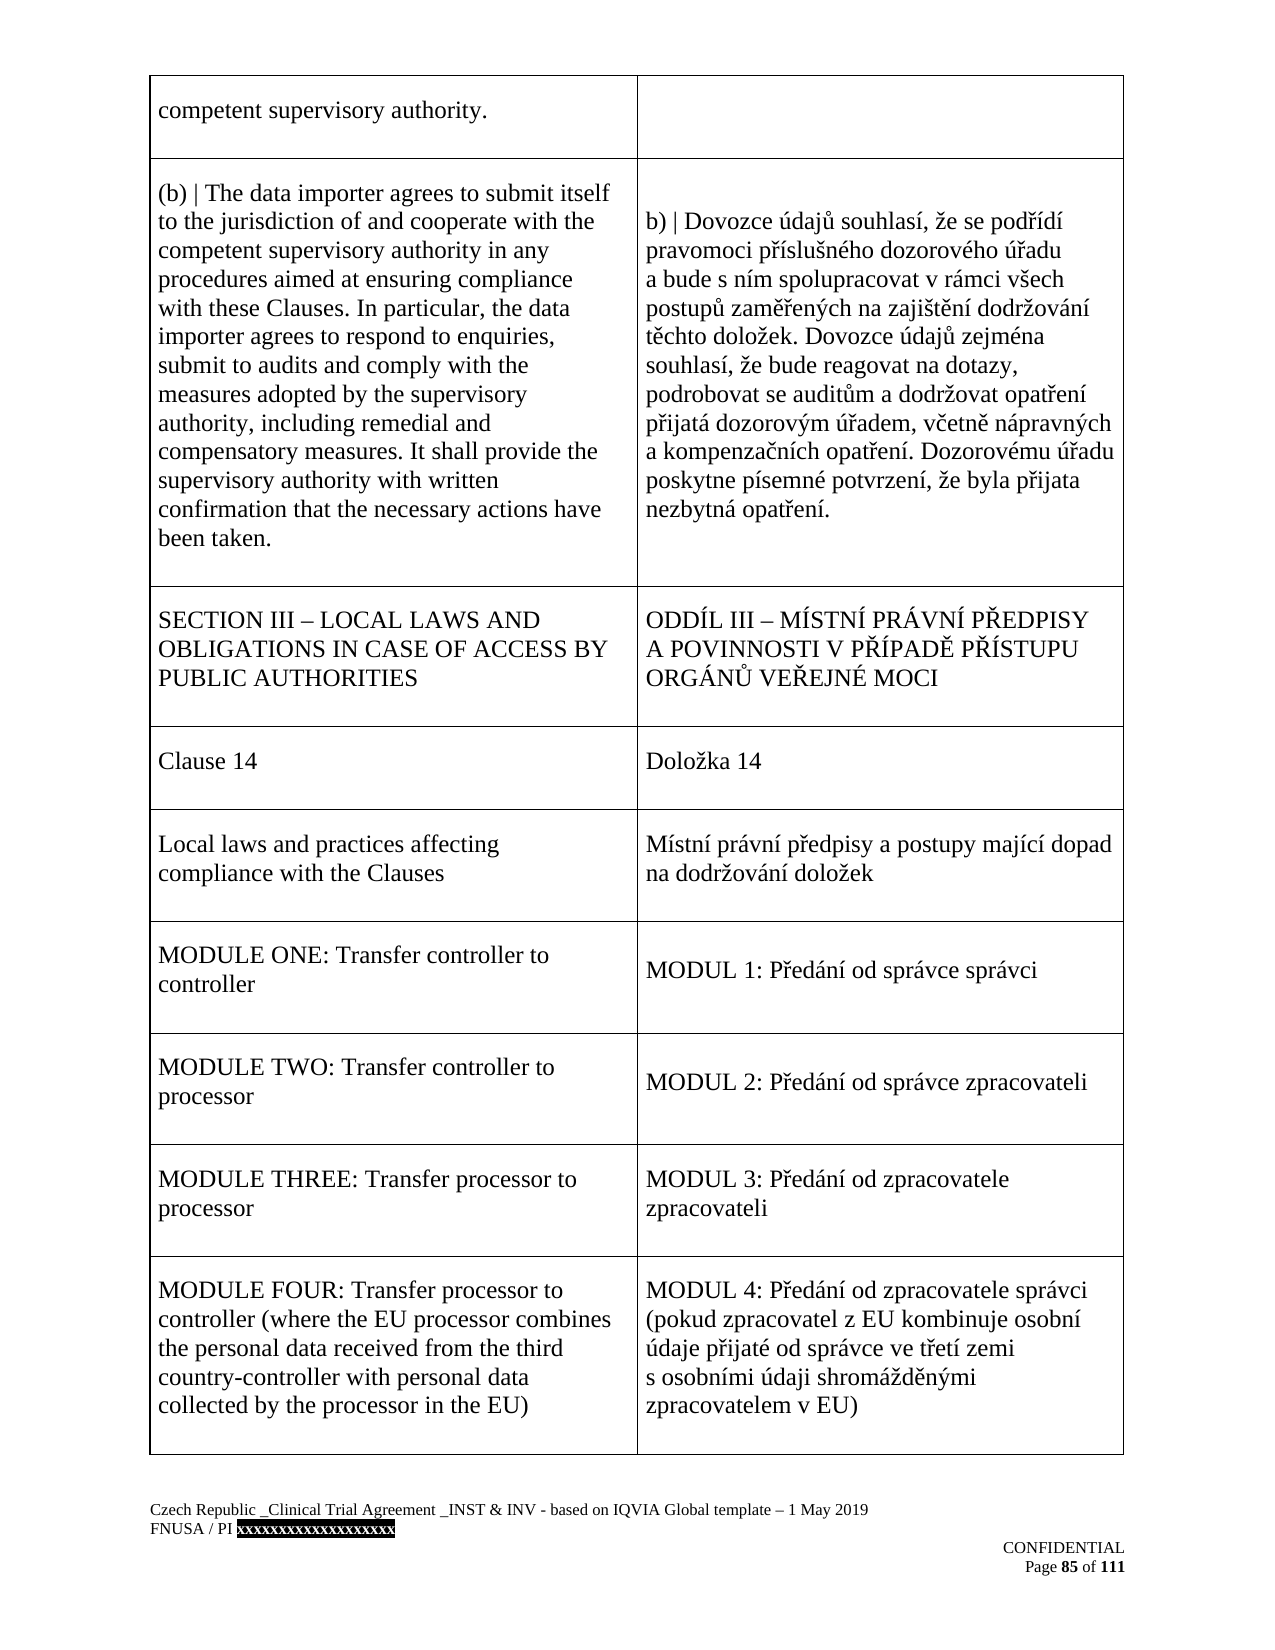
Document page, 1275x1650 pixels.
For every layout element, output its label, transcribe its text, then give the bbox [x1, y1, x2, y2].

table_cell MODULE THREE: Transfer processor to processor [151, 1145, 637, 1256]
table_cell competent supervisory authority. [151, 76, 637, 158]
table_cell Místní právní předpisy a postupy mající dopad na dodržování doložek [638, 810, 1123, 921]
table_cell Clause 14 [151, 727, 637, 809]
table_cell MODUL 4: Předání od zpracovatele správci (pokud zpracovatel z EU kombinuje osobní údaje přijaté od správce ve třetí zemi s osobními údaji shromážděnými zpracovatelem v EU) [638, 1257, 1123, 1454]
table_cell (b) | The data importer agrees to submit itself to the jurisdiction of and cooperate with the competent supervisory authority in any procedures aimed at ensuring compliance with these Clauses. In particular, the data importer agrees to respond to enquiries, submit to audits and comply with the measures adopted by the supervisory authority, including remedial and compensatory measures. It shall provide the supervisory authority with written confirmation that the necessary actions have been taken. [151, 159, 637, 586]
table_cell MODULE FOUR: Transfer processor to controller (where the EU processor combines the personal data received from the third country-controller with personal data collected by the processor in the EU) [151, 1257, 637, 1454]
table_cell MODUL 2: Předání od správce zpracovateli [638, 1034, 1123, 1144]
table_cell b) | Dovozce údajů souhlasí, že se podřídí pravomoci příslušného dozorového úřadu a bude s ním spolupracovat v rámci všech postupů zaměřených na zajištění dodržování těchto doložek. Dovozce údajů zejména souhlasí, že bude reagovat na dotazy, podrobovat se auditům a dodržovat opatření přijatá dozorovým úřadem, včetně nápravných a kompenzačních opatření. Dozorovému úřadu poskytne písemné potvrzení, že byla přijata nezbytná opatření. [638, 159, 1123, 586]
table_cell [638, 76, 1123, 158]
table_cell MODUL 1: Předání od správce správci [638, 922, 1123, 1032]
table_cell MODUL 3: Předání od zpracovatele zpracovateli [638, 1145, 1123, 1256]
table_cell MODULE ONE: Transfer controller to controller [151, 922, 637, 1032]
table_cell Local laws and practices affecting compliance with the Clauses [151, 810, 637, 921]
table_cell Doložka 14 [638, 727, 1123, 809]
table_cell SECTION III – LOCAL LAWS AND OBLIGATIONS IN CASE OF ACCESS BY PUBLIC AUTHORITIES [151, 587, 637, 726]
table_cell ODDÍL III – MÍSTNÍ PRÁVNÍ PŘEDPISY A POVINNOSTI V PŘÍPADĚ PŘÍSTUPU ORGÁNŮ VEŘEJNÉ MOCI [638, 587, 1123, 726]
table_cell MODULE TWO: Transfer controller to processor [151, 1034, 637, 1144]
